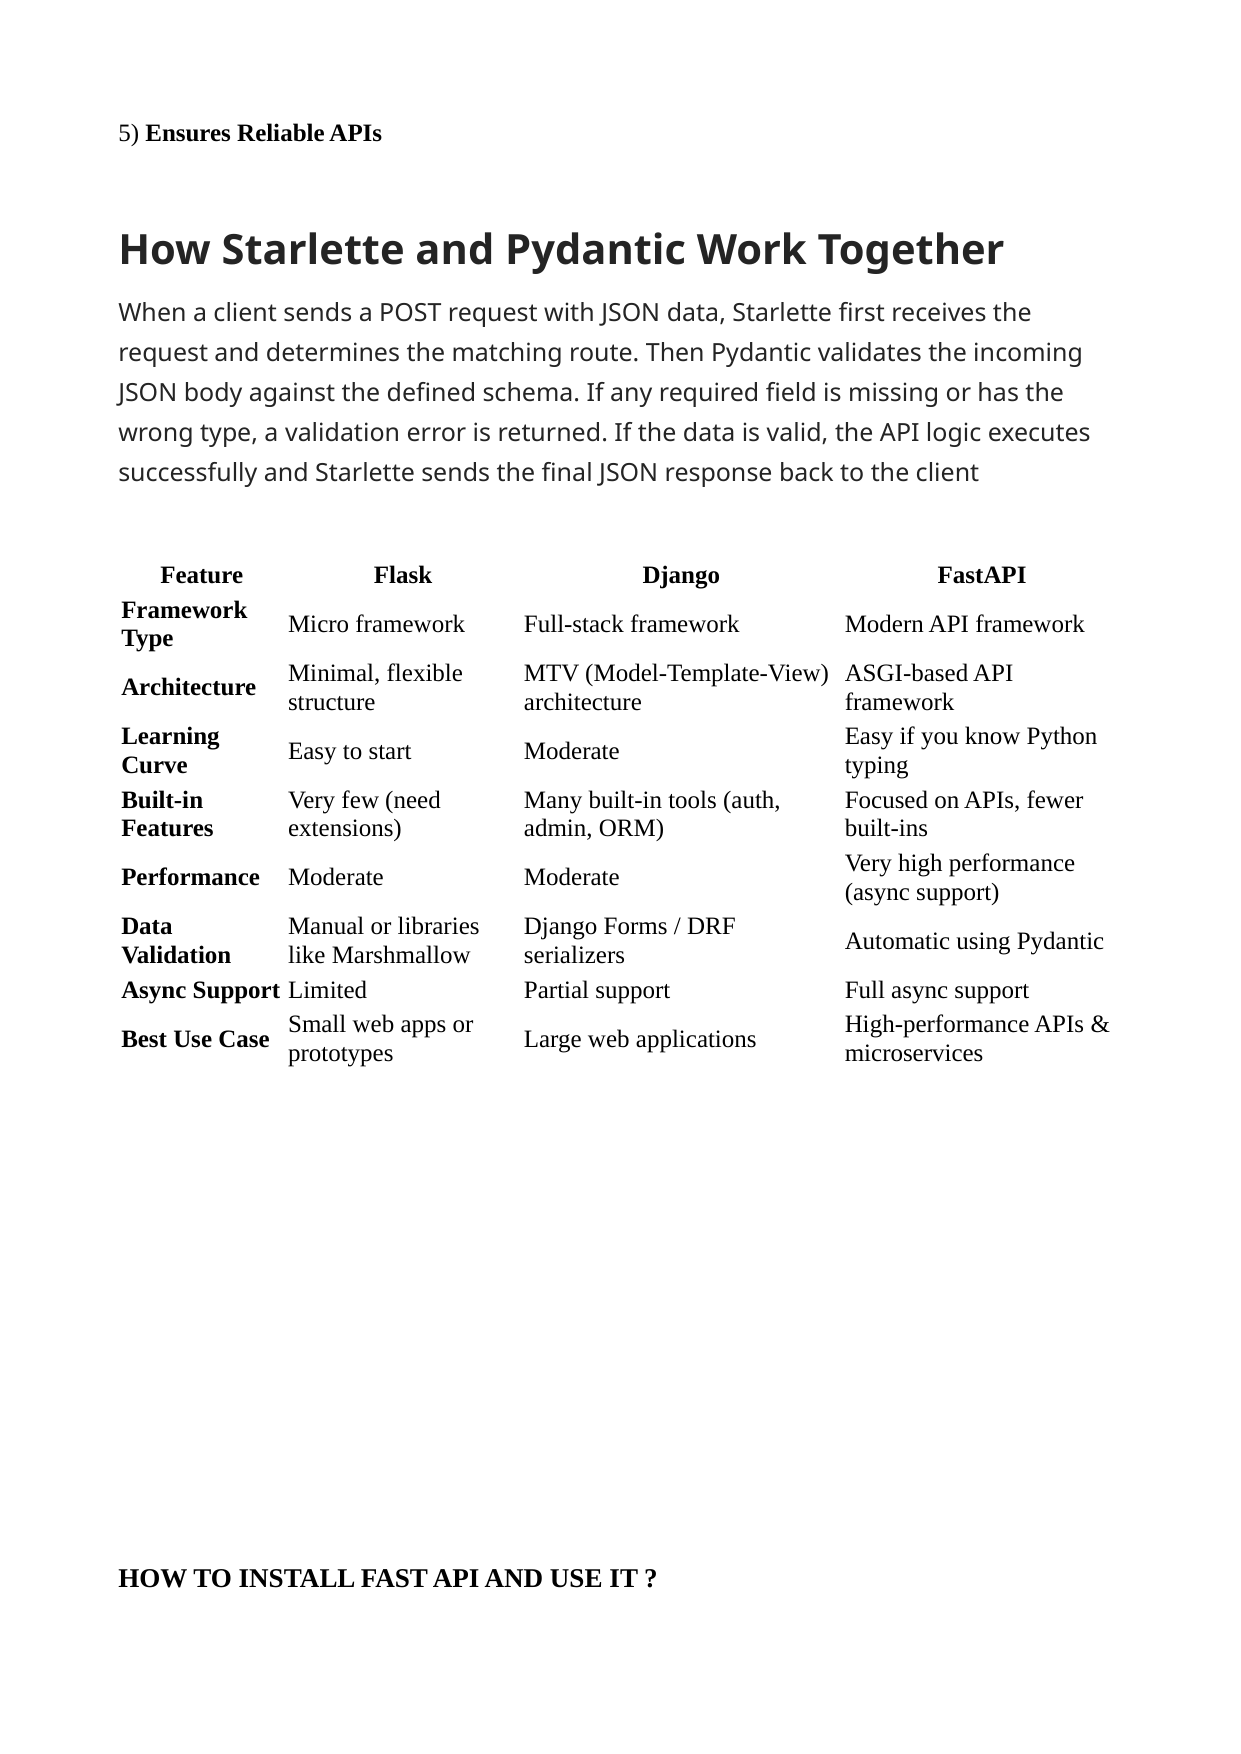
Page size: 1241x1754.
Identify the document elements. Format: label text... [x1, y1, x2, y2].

table_cell ASGI-based API framework [842, 655, 1122, 718]
table_cell Learning Curve [118, 719, 285, 782]
table_cell Built-in Features [118, 782, 285, 845]
table_cell Full-stack framework [521, 592, 842, 655]
table_header Feature [118, 557, 285, 592]
table_cell Best Use Case [118, 1006, 285, 1070]
table_cell Many built-in tools (auth, admin, ORM) [521, 782, 842, 845]
text When a client sends a POST request with JSON data, Starlette first receives the request and determines the matching route. Then Pydantic validates the incoming JSON body against the defined schema. If any required field is missing or has the wrong type, a validation error is returned. If the data is valid, the API logic executes successfully and Starlette sends the final JSON response back to the client [118, 289, 1122, 489]
table_cell Easy if you know Python typing [842, 719, 1122, 782]
table_header FastAPI [842, 557, 1122, 592]
table_cell Easy to start [285, 719, 521, 782]
table_cell Limited [285, 972, 521, 1006]
table_cell Very few (need extensions) [285, 782, 521, 845]
table_cell Django Forms / DRF serializers [521, 909, 842, 972]
table_header Flask [285, 557, 521, 592]
table_cell Manual or libraries like Marshmallow [285, 909, 521, 972]
table_cell Data Validation [118, 909, 285, 972]
table_cell Very high performance (async support) [842, 845, 1122, 908]
table_cell Performance [118, 845, 285, 908]
table_cell Small web apps or prototypes [285, 1006, 521, 1070]
subtitle How Starlette and Pydantic Work Together [118, 219, 1122, 276]
table_cell Partial support [521, 972, 842, 1006]
table_cell Focused on APIs, fewer built-ins [842, 782, 1122, 845]
table_cell Micro framework [285, 592, 521, 655]
table_cell High-performance APIs & microservices [842, 1006, 1122, 1070]
table_cell Modern API framework [842, 592, 1122, 655]
table_header Django [521, 557, 842, 592]
text HOW TO INSTALL FAST API AND USE IT ? [118, 1562, 1122, 1593]
table_cell Async Support [118, 972, 285, 1006]
table_cell Architecture [118, 655, 285, 718]
table_cell Moderate [521, 845, 842, 908]
table_cell Moderate [521, 719, 842, 782]
table_cell Minimal, flexible structure [285, 655, 521, 718]
table_cell Large web applications [521, 1006, 842, 1070]
table_cell MTV (Model-Template-View) architecture [521, 655, 842, 718]
table_cell Moderate [285, 845, 521, 908]
text 5️) Ensures Reliable APIs [118, 118, 1122, 180]
table_cell Framework Type [118, 592, 285, 655]
table_cell Automatic using Pydantic [842, 909, 1122, 972]
table_cell Full async support [842, 972, 1122, 1006]
